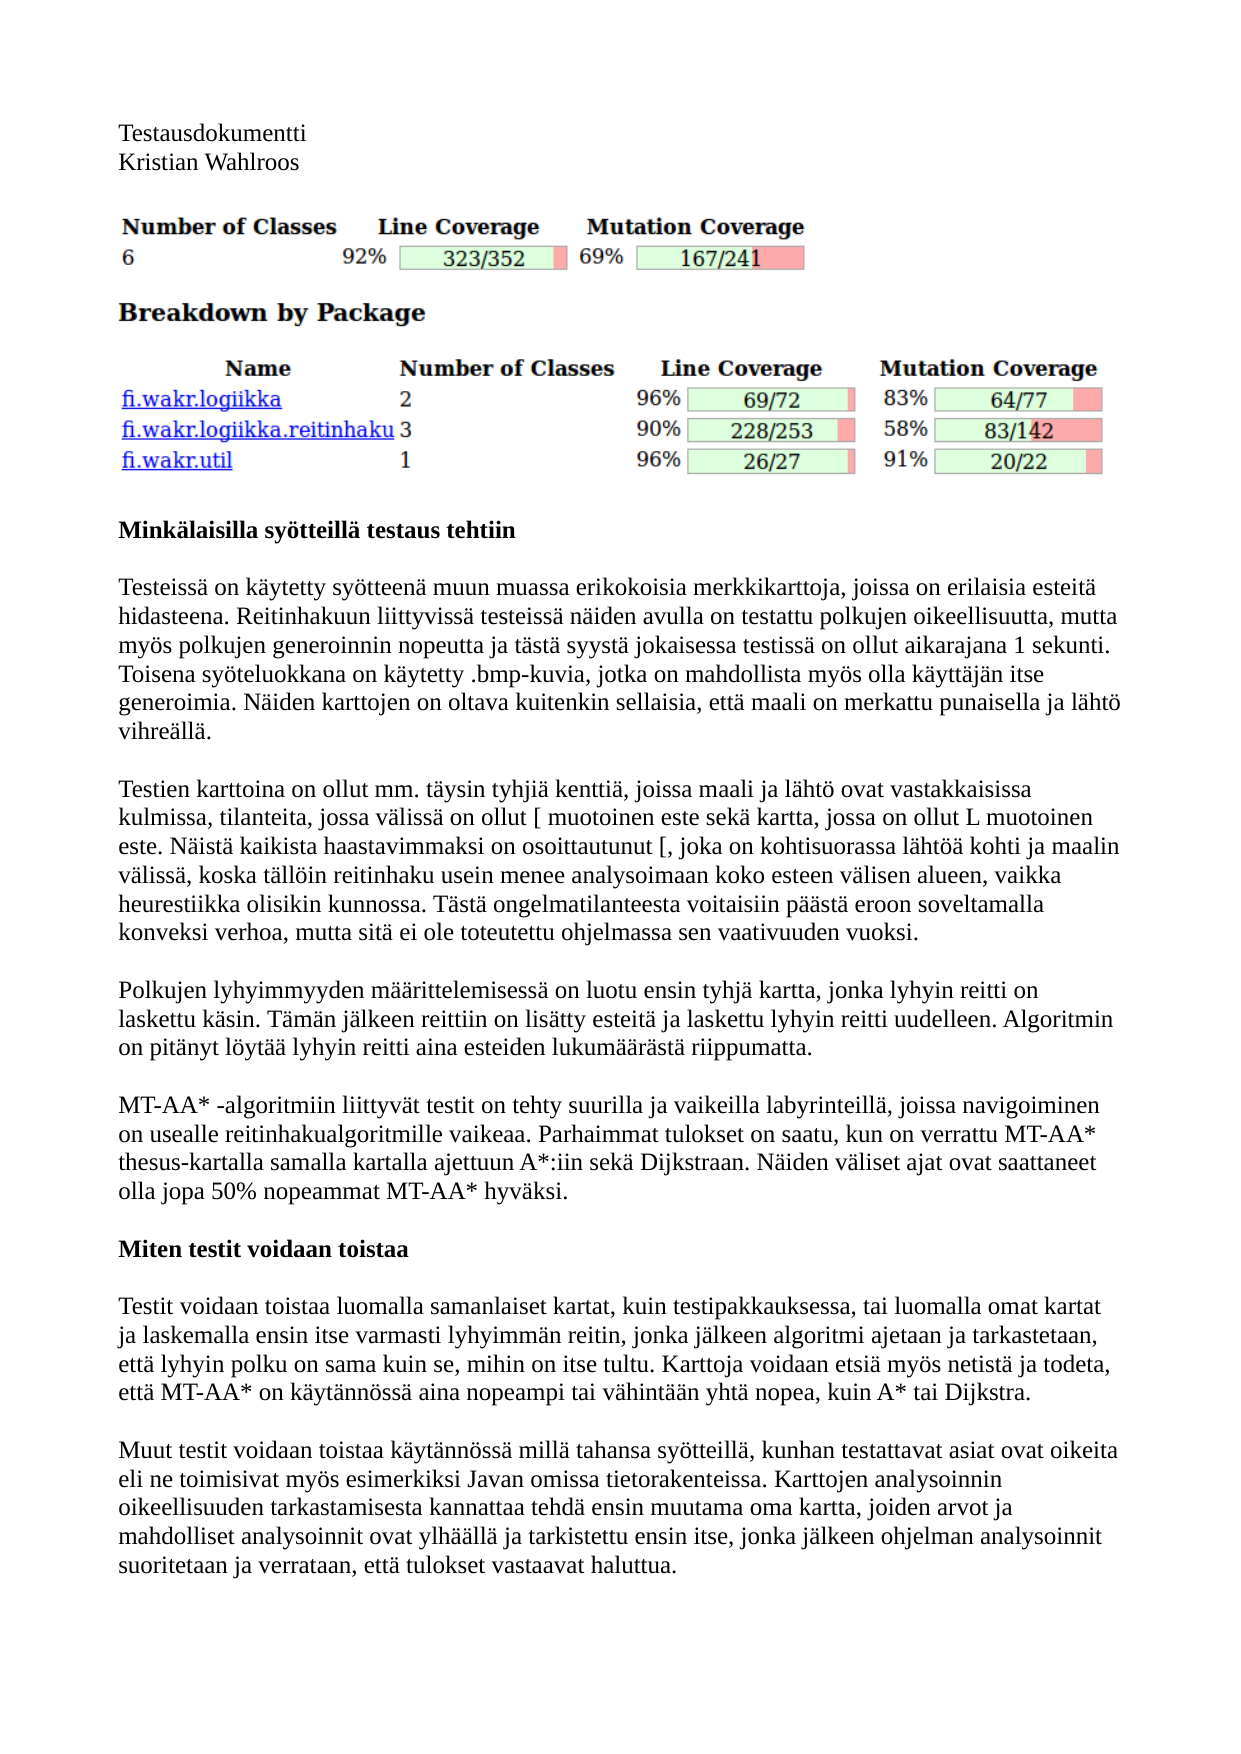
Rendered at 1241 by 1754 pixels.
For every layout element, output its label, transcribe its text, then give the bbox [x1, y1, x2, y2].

text Polkujen lyhyimmyyden määrittelemisessä on luotu ensin tyhjä kartta, jonka lyhyin reitti on laskettu käsin. Tämän jälkeen reittiin on lisätty esteitä ja laskettu lyhyin reitti uudelleen. Algoritmin on pitänyt löytää lyhyin reitti aina esteiden lukumäärästä riippumatta. [118, 975, 1122, 1061]
text Miten testit voidaan toistaa [118, 1234, 1122, 1262]
text Muut testit voidaan toistaa käytännössä millä tahansa syötteillä, kunhan testattavat asiat ovat oikeita eli ne toimisivat myös esimerkiksi Javan omissa tietorakenteissa. Karttojen analysoinnin oikeellisuuden tarkastamisesta kannattaa tehdä ensin muutama oma kartta, joiden arvot ja mahdolliset analysoinnit ovat ylhäällä ja tarkistettu ensin itse, jonka jälkeen ohjelman analysoinnit suoritetaan ja verrataan, että tulokset vastaavat haluttua. [118, 1435, 1122, 1579]
text Testit voidaan toistaa luomalla samanlaiset kartat, kuin testipakkauksessa, tai luomalla omat kartat ja laskemalla ensin itse varmasti lyhyimmän reitin, jonka jälkeen algoritmi ajetaan ja tarkastetaan, että lyhyin polku on sama kuin se, mihin on itse tultu. Karttoja voidaan etsiä myös netistä ja todeta, että MT-AA* on käytännössä aina nopeampi tai vähintään yhtä nopea, kuin A* tai Dijkstra. [118, 1291, 1122, 1406]
text Testeissä on käytetty syötteenä muun muassa erikokoisia merkkikarttoja, joissa on erilaisia esteitä hidasteena. Reitinhakuun liittyvissä testeissä näiden avulla on testattu polkujen oikeellisuutta, mutta myös polkujen generoinnin nopeutta ja tästä syystä jokaisessa testissä on ollut aikarajana 1 sekunti. Toisena syöteluokkana on käytetty .bmp-kuvia, jotka on mahdollista myös olla käyttäjän itse generoimia. Näiden karttojen on oltava kuitenkin sellaisia, että maali on merkattu punaisella ja lähtö vihreällä. [118, 572, 1122, 745]
text Minkälaisilla syötteillä testaus tehtiin [118, 515, 1122, 544]
picture [118, 205, 1123, 487]
text MT-AA* -algoritmiin liittyvät testit on tehty suurilla ja vaikeilla labyrinteillä, joissa navigoiminen on usealle reitinhakualgoritmille vaikeaa. Parhaimmat tulokset on saatu, kun on verrattu MT-AA* thesus-kartalla samalla kartalla ajettuun A*:iin sekä Dijkstraan. Näiden väliset ajat ovat saattaneet olla jopa 50% nopeammat MT-AA* hyväksi. [118, 1090, 1122, 1205]
text Testien karttoina on ollut mm. täysin tyhjiä kenttiä, joissa maali ja lähtö ovat vastakkaisissa kulmissa, tilanteita, jossa välissä on ollut [ muotoinen este sekä kartta, jossa on ollut L muotoinen este. Näistä kaikista haastavimmaksi on osoittautunut [, joka on kohtisuorassa lähtöä kohti ja maalin välissä, koska tällöin reitinhaku usein menee analysoimaan koko esteen välisen alueen, vaikka heurestiikka olisikin kunnossa. Tästä ongelmatilanteesta voitaisiin päästä eroon soveltamalla konveksi verhoa, mutta sitä ei ole toteutettu ohjelmassa sen vaativuuden vuoksi. [118, 774, 1122, 946]
